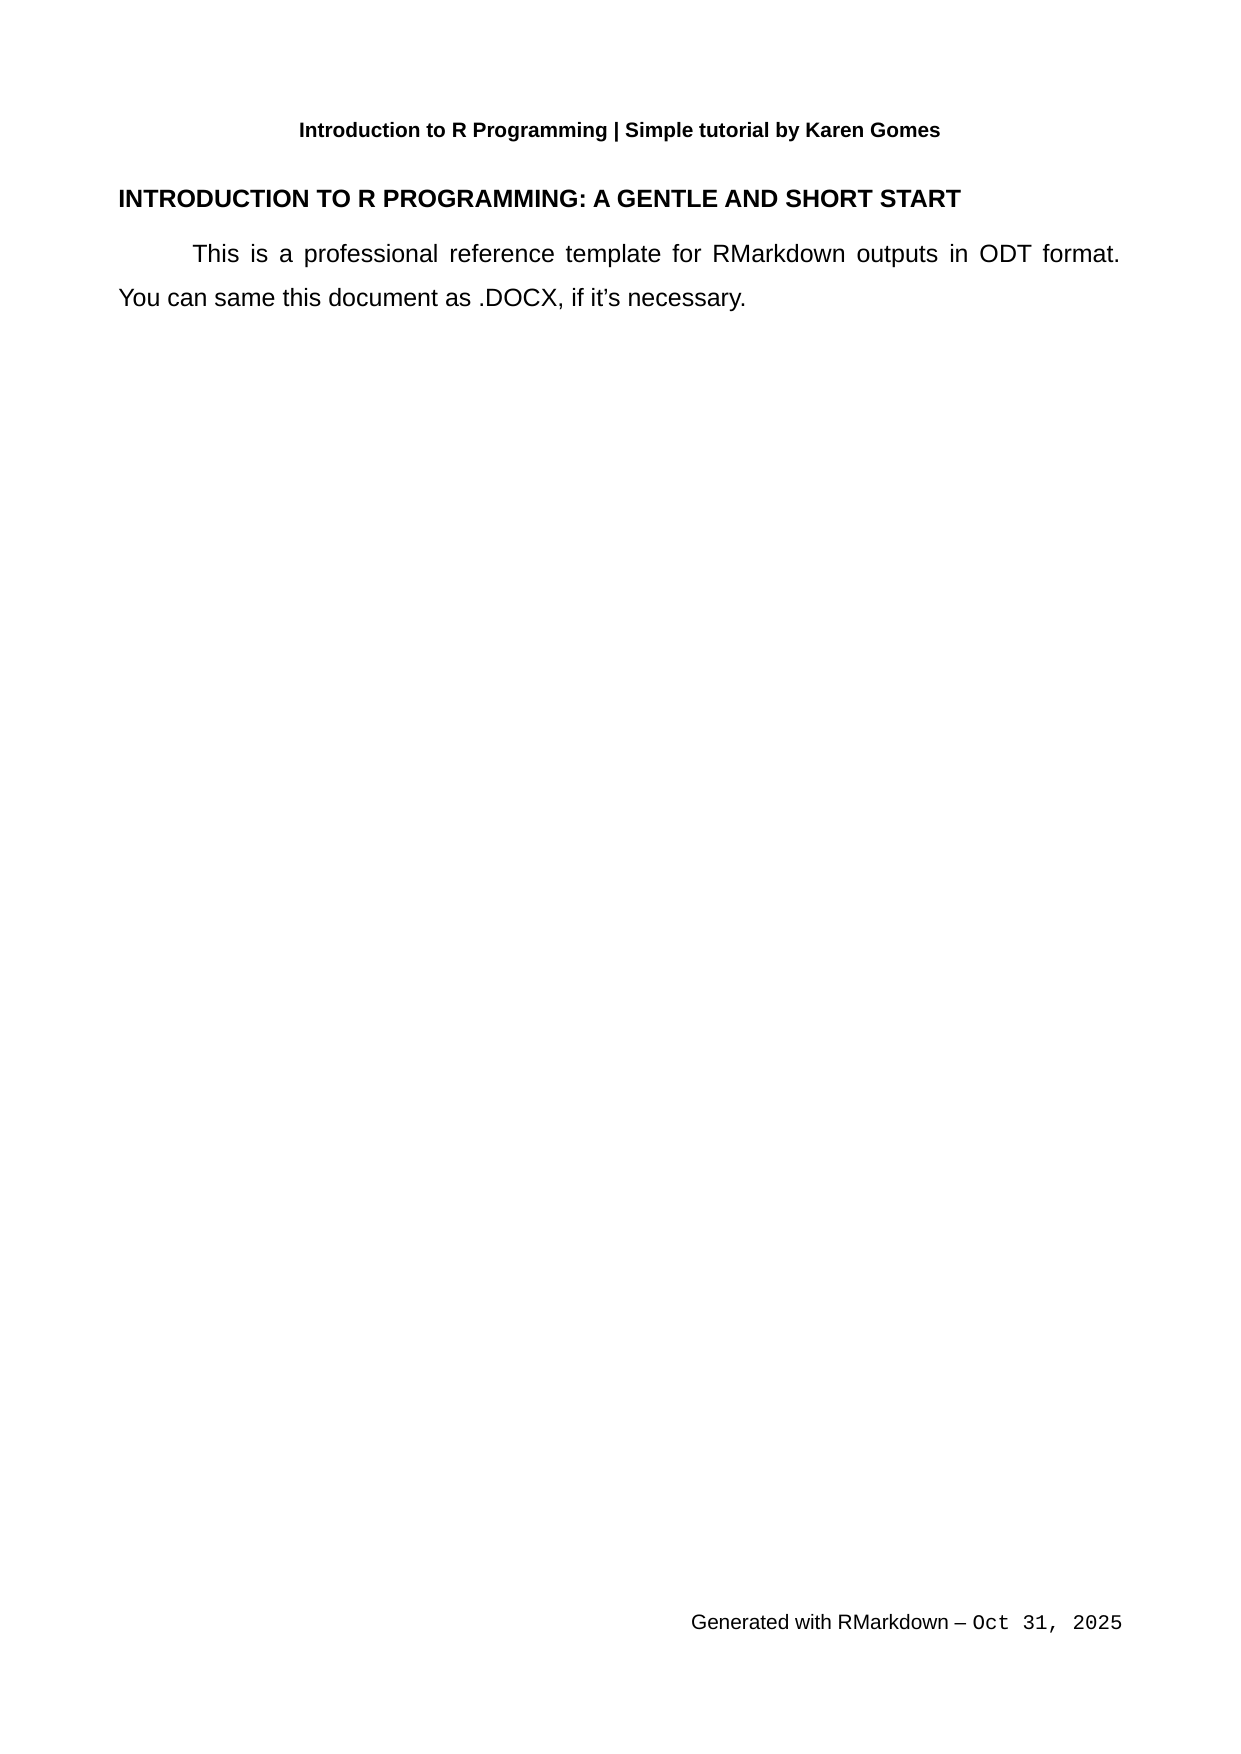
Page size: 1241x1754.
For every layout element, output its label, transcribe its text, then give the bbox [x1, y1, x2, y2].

subtitle Introduction to R Programming: A Gentle and Short Start [118, 184, 1122, 213]
text This is a professional reference template for RMarkdown outputs in ODT format. You can same this document as .DOCX, if it’s necessary. [118, 239, 1122, 311]
